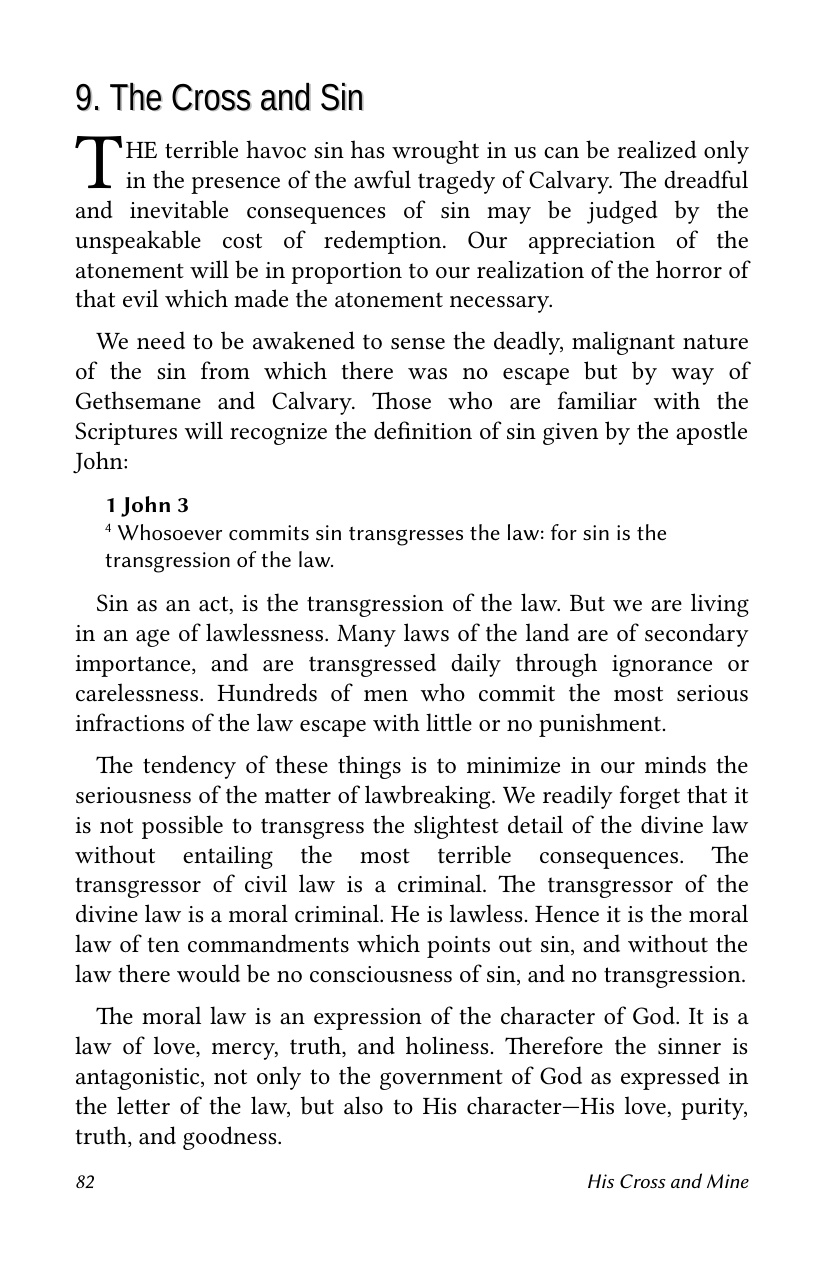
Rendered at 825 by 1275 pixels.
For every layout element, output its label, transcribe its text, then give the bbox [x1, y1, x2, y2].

text The moral law is an expression of the character of God. It is a law of love, mercy, truth, and holiness. Therefore the sinner is antagonistic, not only to the government of God as expressed in the letter of the law, but also to His character—His love, purity, truth, and goodness. [75, 1002, 750, 1150]
text 4 Whosoever commits sin transgresses the law: for sin is the transgression of the law. [105, 519, 720, 573]
text The tendency of these things is to minimize in our minds the seriousness of the matter of lawbreaking. We readily forget that it is not possible to transgress the slightest detail of the divine law without entailing the most terrible consequences. The transgressor of civil law is a criminal. The transgressor of the divine law is a moral criminal. He is lawless. Hence it is the moral law of ten commandments which points out sin, and without the law there would be no consciousness of sin, and no transgression. [75, 751, 750, 989]
text 1 John 3 [105, 492, 750, 518]
text Sin as an act, is the transgression of the law. But we are living in an age of lawlessness. Many laws of the land are of secondary importance, and are transgressed daily through ignorance or carelessness. Hundreds of men who commit the most serious infractions of the law escape with little or no punishment. [75, 589, 750, 737]
text We need to be awakened to sense the deadly, malignant nature of the sin from which there was no escape but by way of Gethsemane and Calvary. Those who are familiar with the Scriptures will recognize the definition of sin given by the apostle John: [75, 327, 750, 476]
title The Cross and Sin [75, 75, 750, 118]
text THE terrible havoc sin has wrought in us can be realized only in the presence of the awful tragedy of Calvary. The dreadful and inevitable consequences of sin may be judged by the unspeakable cost of redemption. Our appreciation of the atonement will be in proportion to our realization of the horror of that evil which made the atonement necessary. [75, 136, 750, 314]
